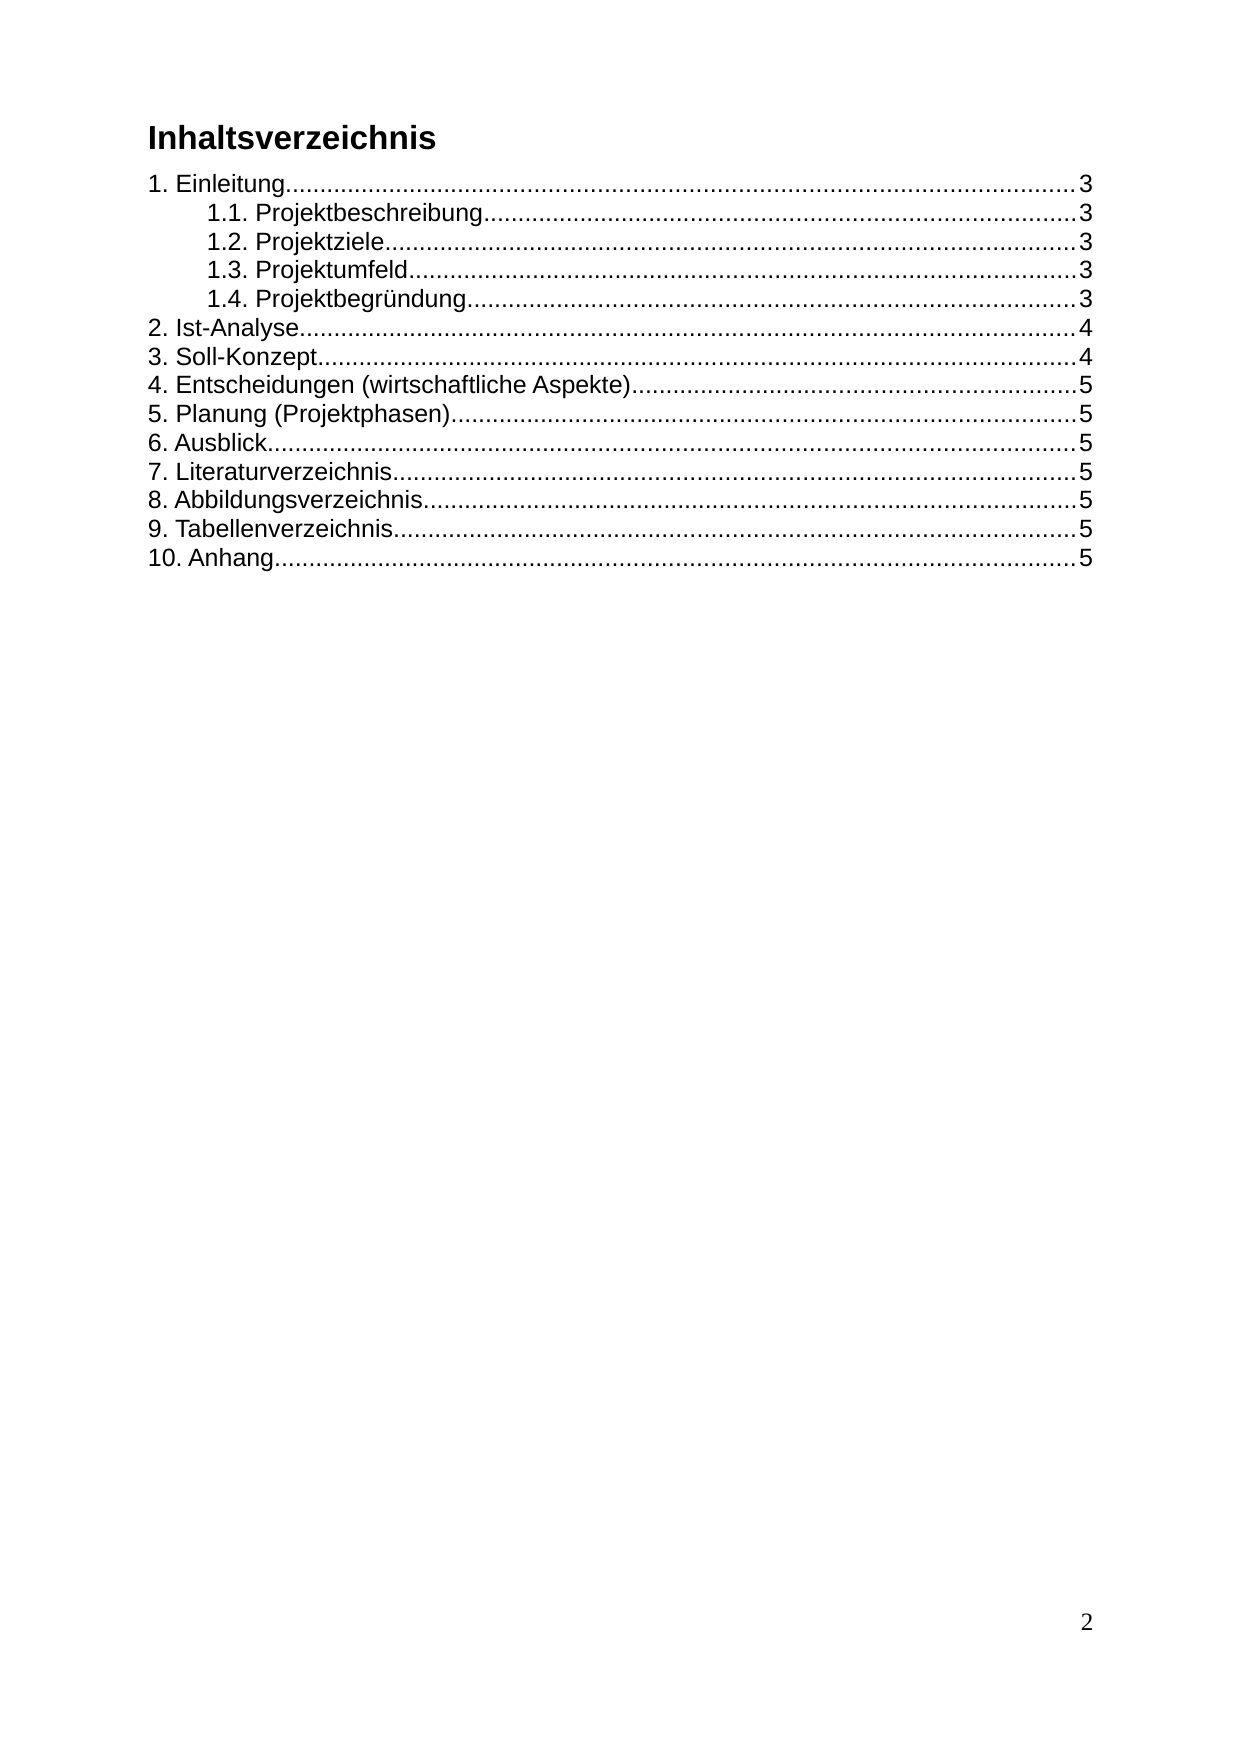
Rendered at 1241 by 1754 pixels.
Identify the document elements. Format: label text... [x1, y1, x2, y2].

text 8. Abbildungsverzeichnis 5 [148, 485, 1093, 514]
text 1.2. Projektziele 3 [207, 227, 1093, 255]
text 10. Anhang 5 [148, 543, 1093, 572]
text 1.4. Projektbegründung 3 [207, 284, 1093, 313]
text 1.3. Projektumfeld 3 [207, 255, 1093, 284]
text 7. Literaturverzeichnis 5 [148, 457, 1093, 485]
text 1. Einleitung 3 [148, 169, 1093, 198]
text 3. Soll-Konzept 4 [148, 342, 1093, 370]
text 1.1. Projektbeschreibung 3 [207, 198, 1093, 227]
subtitle Inhaltsverzeichnis [148, 118, 1093, 157]
text 2. Ist-Analyse 4 [148, 313, 1093, 342]
text 9. Tabellenverzeichnis 5 [148, 514, 1093, 543]
text 6. Ausblick 5 [148, 428, 1093, 457]
text 5. Planung (Projektphasen) 5 [148, 399, 1093, 428]
text 4. Entscheidungen (wirtschaftliche Aspekte) 5 [148, 370, 1093, 399]
